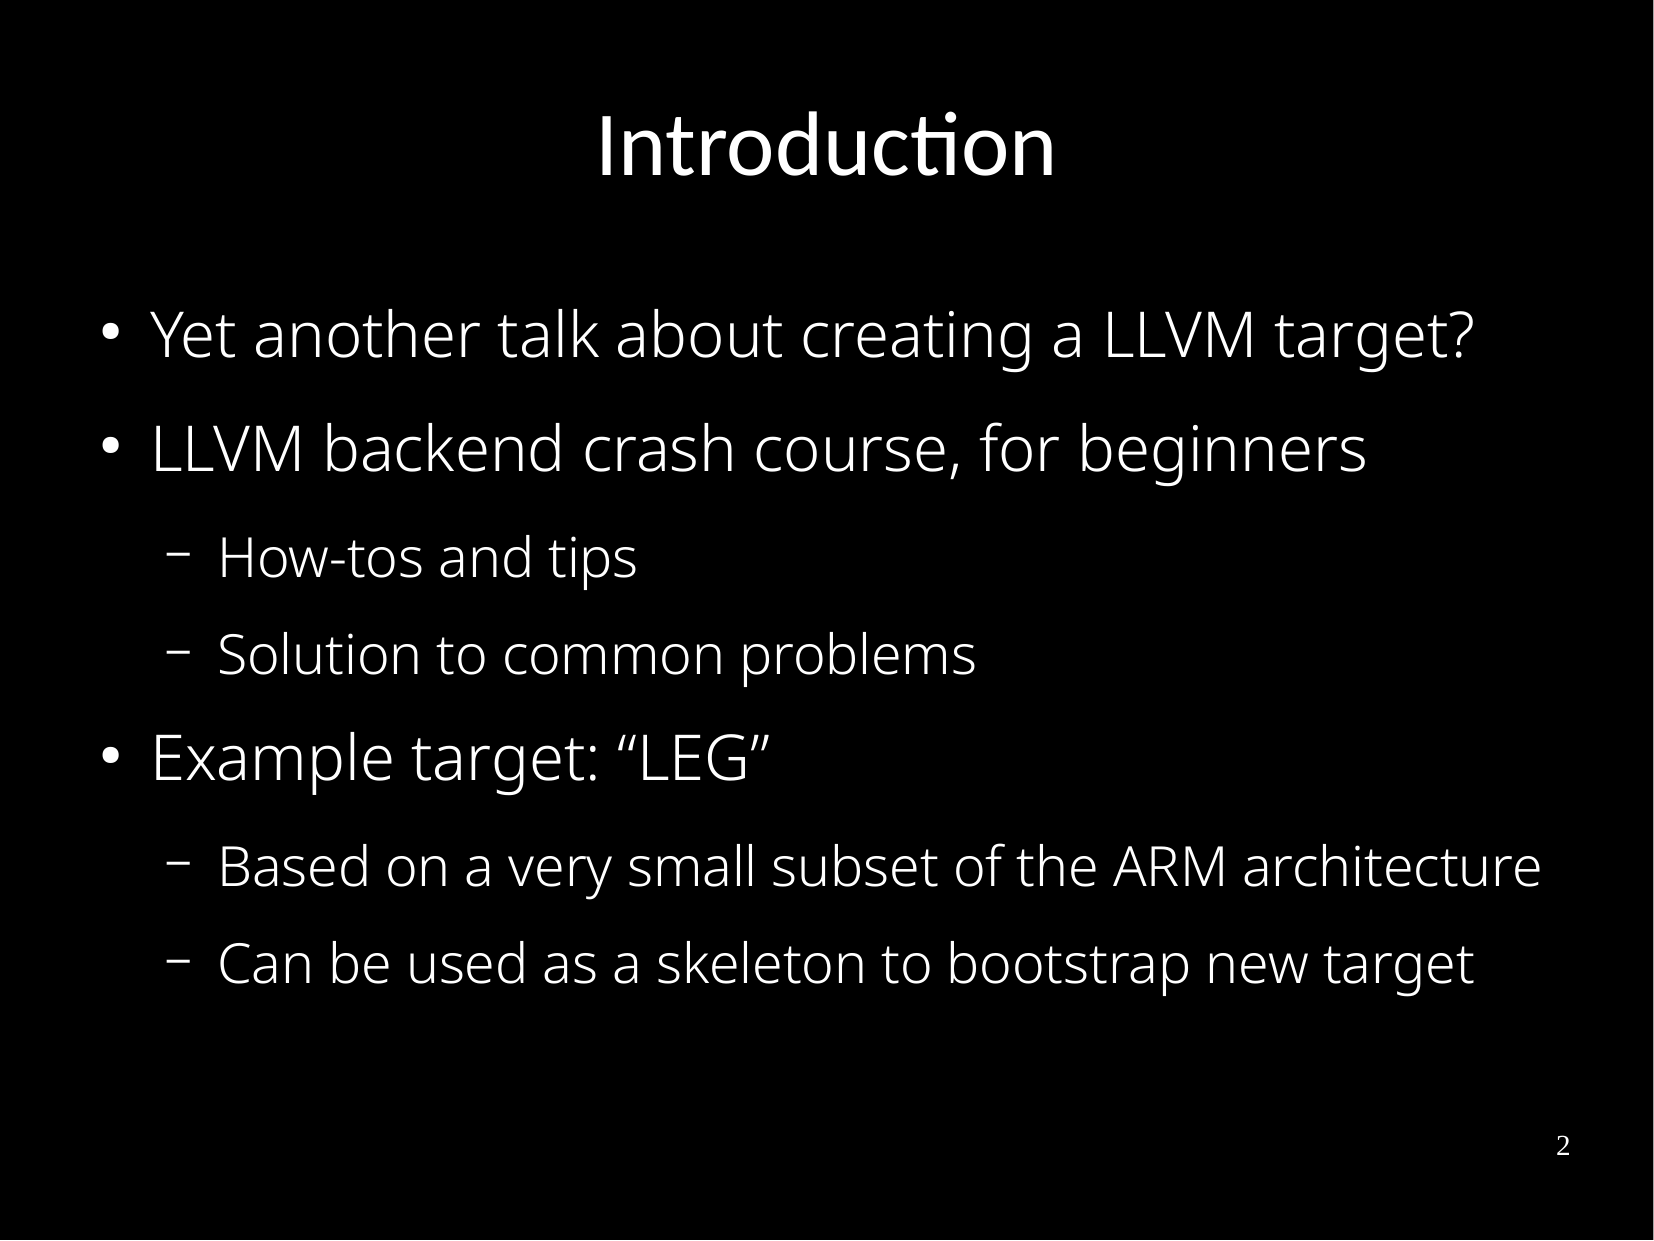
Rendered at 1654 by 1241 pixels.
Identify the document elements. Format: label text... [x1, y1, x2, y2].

list Yet another talk about creating a LLVM target? LLVM backend crash course, for beginners How-tos and tips Solution to common problems Example target: “LEG” Based on a very small subset of the ARM architecture Can be used as a skeleton to bootstrap new target [82, 290, 1571, 1010]
title Introduction [82, 49, 1571, 257]
